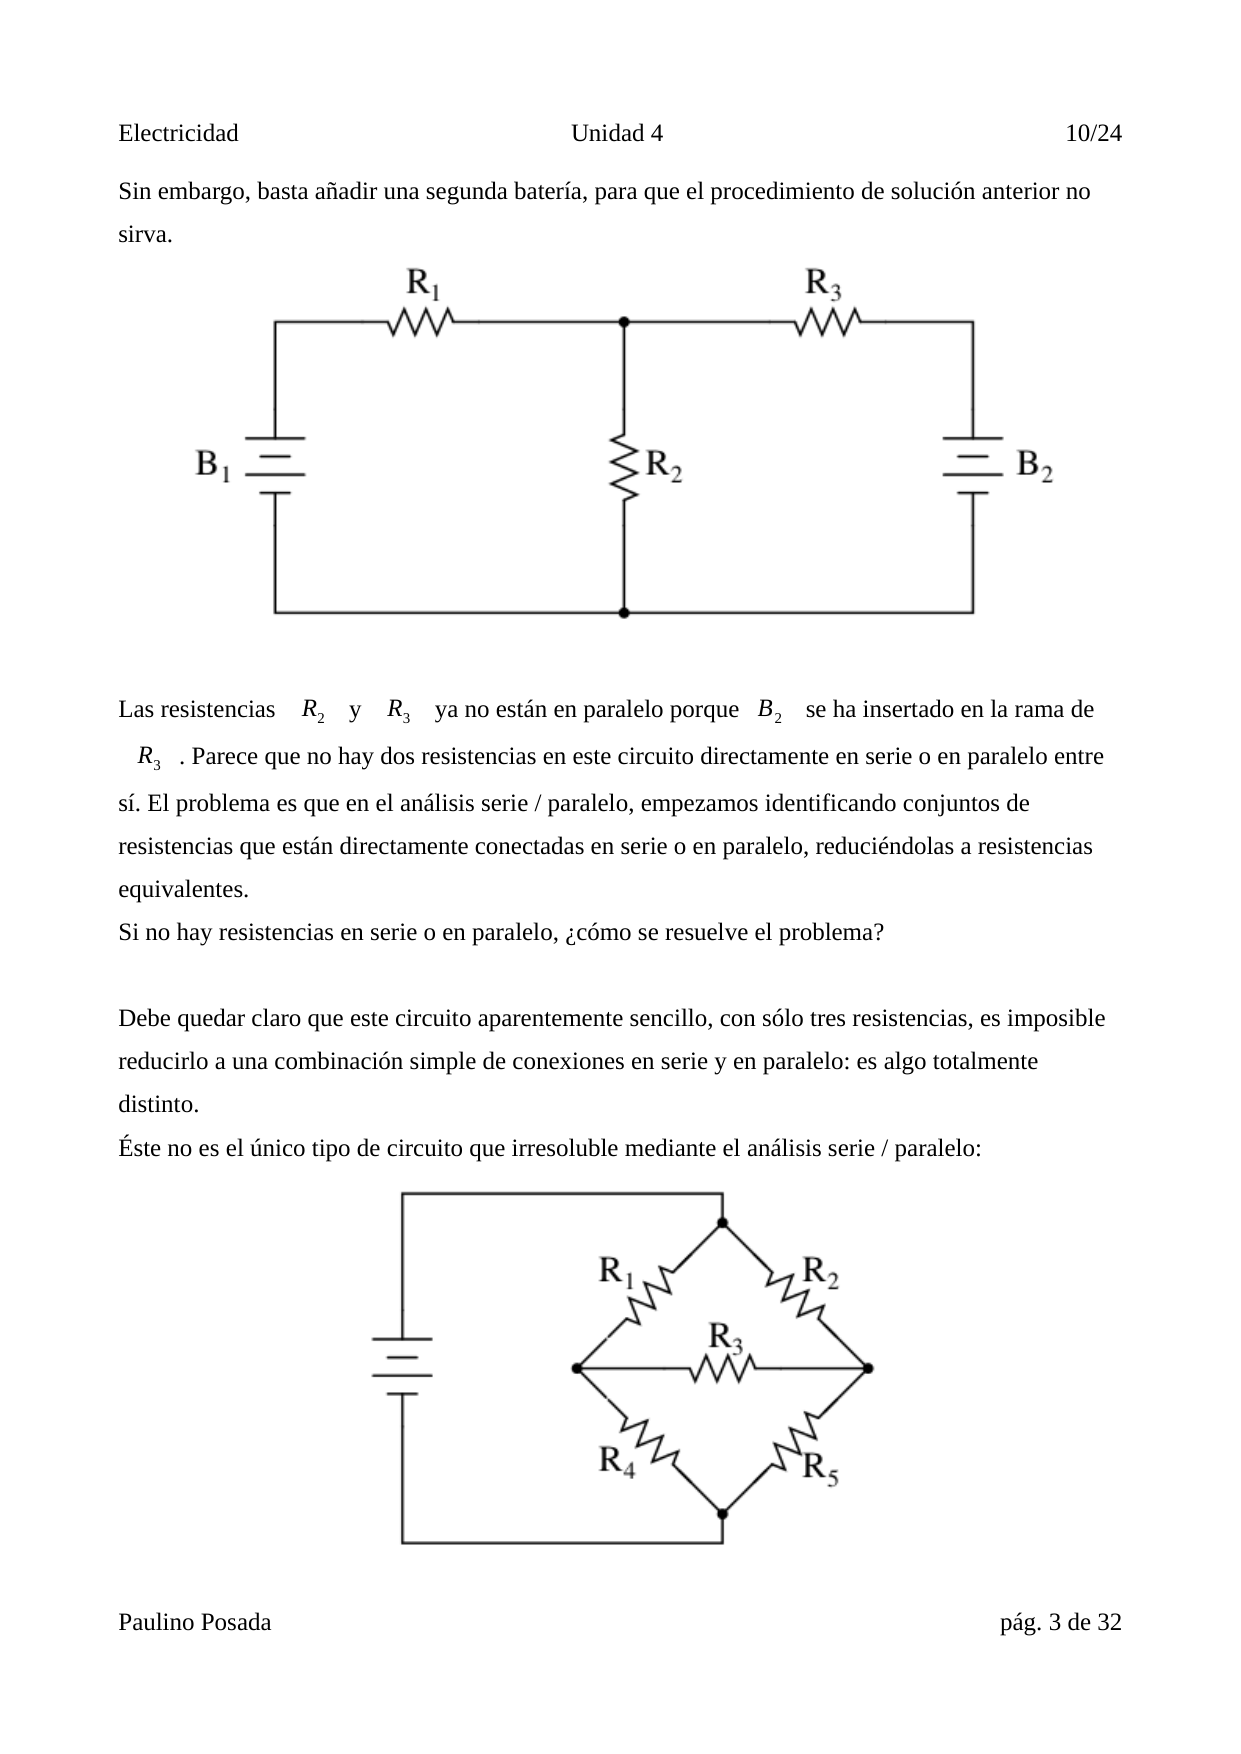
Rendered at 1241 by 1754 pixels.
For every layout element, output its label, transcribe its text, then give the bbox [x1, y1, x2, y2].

text Sin embargo, basta añadir una segunda batería, para que el procedimiento de solución anterior no sirva. [118, 176, 1122, 248]
text Si no hay resistencias en serie o en paralelo, ¿cómo se resuelve el problema? [118, 917, 1122, 946]
text Las resistencias y ya no están en paralelo porque se ha insertado en la rama de . Parece que no hay dos resistencias en este circuito directamente en serie o en paralelo entre sí. El problema es que en el análisis serie / paralelo, empezamos identificando conjuntos de resistencias que están directamente conectadas en serie o en paralelo, reduciéndolas a resistencias equivalentes. [118, 694, 1122, 903]
text Éste no es el único tipo de circuito que irresoluble mediante el análisis serie / paralelo: [118, 1133, 1122, 1161]
text Debe quedar claro que este circuito aparentemente sencillo, con sólo tres resistencias, es imposible [118, 1003, 1122, 1032]
picture [175, 262, 1065, 633]
text reducirlo a una combinación simple de conexiones en serie y en paralelo: es algo totalmente distinto. [118, 1046, 1122, 1118]
picture [353, 1175, 887, 1562]
